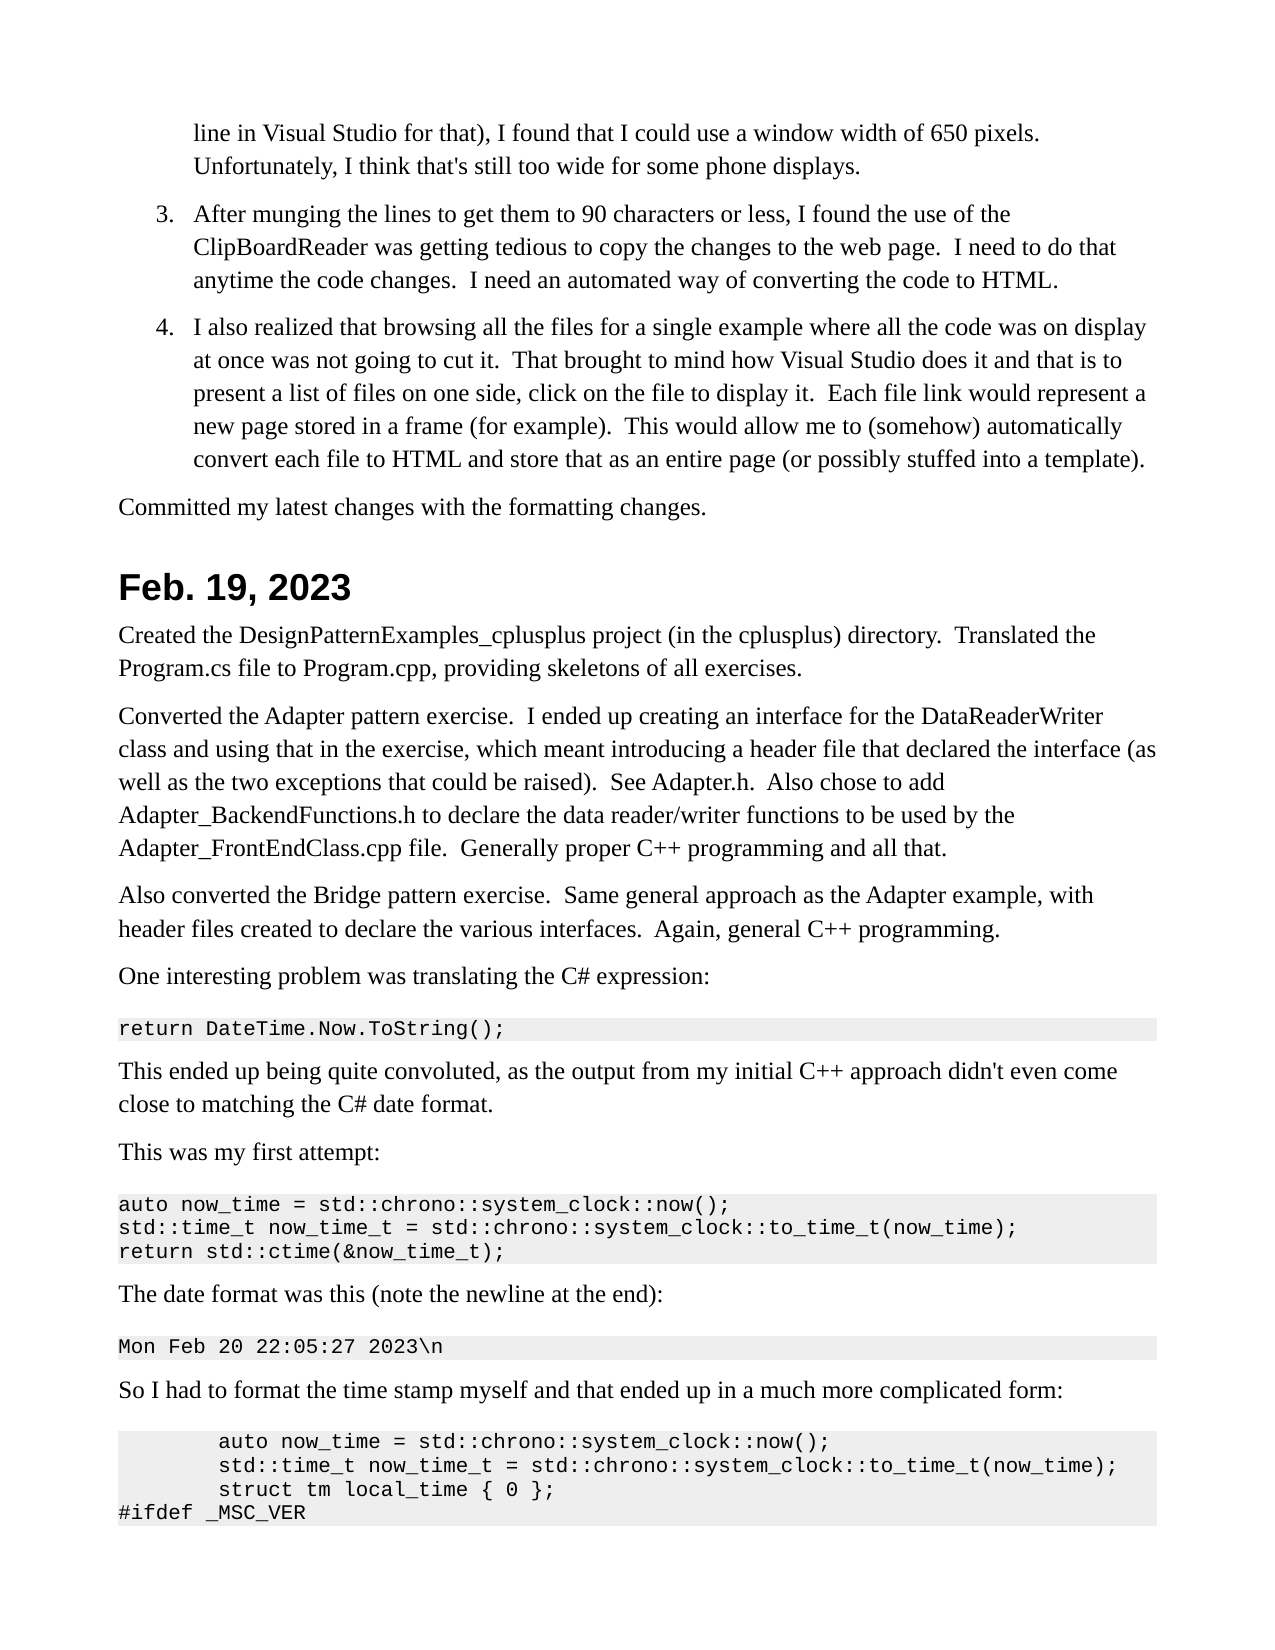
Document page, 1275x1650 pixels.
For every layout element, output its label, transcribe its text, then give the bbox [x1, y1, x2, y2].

list After munging the lines to get them to 90 characters or less, I found the use of the ClipBoardReader was getting tedious to copy the changes to the web page. I need to do that anytime the code changes. I need an automated way of converting the code to HTML. [156, 199, 1157, 293]
text #ifdef _MSC_VER [118, 1502, 1157, 1526]
subtitle Feb. 19, 2023 [118, 565, 1157, 608]
text std::time_t now_time_t = std::chrono::system_clock::to_time_t(now_time); [118, 1217, 1157, 1241]
text One interesting problem was translating the C# expression: [118, 961, 1157, 990]
text auto now_time = std::chrono::system_clock::now(); [118, 1431, 1157, 1455]
text So I had to format the time stamp myself and that ended up in a much more complicated form: [118, 1375, 1157, 1403]
text std::time_t now_time_t = std::chrono::system_clock::to_time_t(now_time); [118, 1455, 1157, 1479]
text return std::ctime(&now_time_t); [118, 1241, 1157, 1264]
text struct tm local_time { 0 }; [118, 1479, 1157, 1502]
text return DateTime.Now.ToString(); [118, 1018, 1157, 1041]
text Created the DesignPatternExamples_cplusplus project (in the cplusplus) directory. Translated the Program.cs file to Program.cpp, providing skeletons of all exercises. [118, 620, 1157, 682]
text This was my first attempt: [118, 1137, 1157, 1166]
text Committed my latest changes with the formatting changes. [118, 492, 1157, 521]
text Converted the Adapter pattern exercise. I ended up creating an interface for the DataReaderWriter class and using that in the exercise, which meant introducing a header file that declared the interface (as well as the two exceptions that could be raised). See Adapter.h. Also chose to add Adapter_BackendFunctions.h to declare the data reader/writer functions to be used by the Adapter_FrontEndClass.cpp file. Generally proper C++ programming and all that. [118, 701, 1157, 862]
text auto now_time = std::chrono::system_clock::now(); [118, 1194, 1157, 1217]
text The date format was this (note the newline at the end): [118, 1279, 1157, 1308]
text Mon Feb 20 22:05:27 2023\n [118, 1336, 1157, 1360]
text Also converted the Bridge pattern exercise. Same general approach as the Adapter example, with header files created to declare the various interfaces. Again, general C++ programming. [118, 881, 1157, 942]
text This ended up being quite convoluted, as the output from my initial C++ approach didn't even come close to matching the C# date format. [118, 1056, 1157, 1118]
list line in Visual Studio for that), I found that I could use a window width of 650 pixels. Unfortunately, I think that's still too wide for some phone displays. [156, 118, 1157, 180]
list I also realized that browsing all the files for a single example where all the code was on display at once was not going to cut it. That brought to mind how Visual Studio does it and that is to present a list of files on one side, click on the file to display it. Each file link would represent a new page stored in a frame (for example). This would allow me to (somehow) automatically convert each file to HTML and store that as an entire page (or possibly stuffed into a template). [156, 312, 1157, 473]
